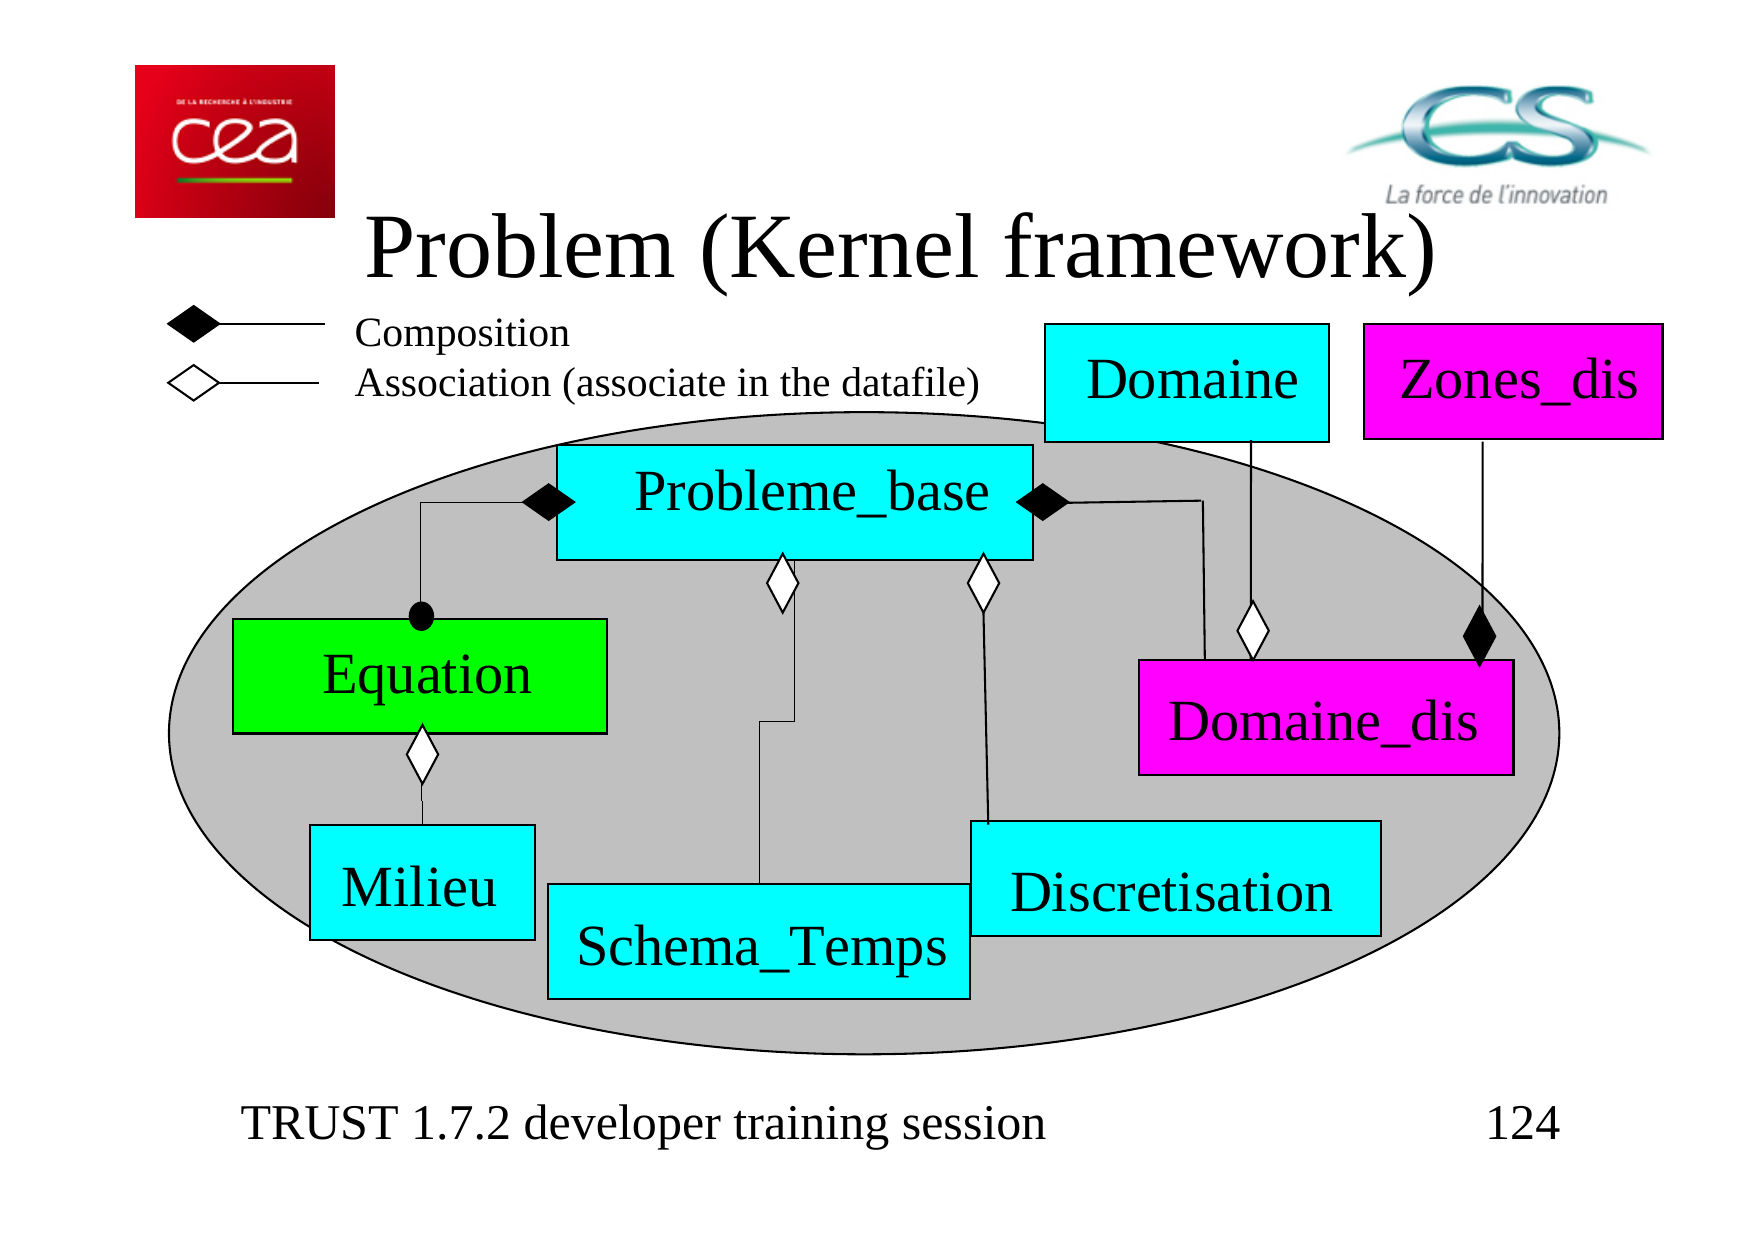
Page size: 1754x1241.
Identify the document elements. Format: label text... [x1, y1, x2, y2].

text_box Equation [306, 627, 549, 713]
text_box Domaine [1070, 332, 1315, 419]
text_box Milieu [326, 840, 513, 926]
text_box Schema_Temps [560, 898, 964, 985]
text_box Composition Association (associate in the datafile) [339, 297, 997, 413]
picture [1340, 73, 1662, 218]
title Problem (Kernel framework) [225, 146, 1577, 335]
text_box [168, 306, 220, 342]
text_box Probleme_base [561, 444, 1006, 530]
text_box [168, 323, 1560, 1055]
text_box Zones_dis [1384, 332, 1655, 418]
text_box Discretisation [994, 845, 1350, 932]
text_box Domaine_dis [1153, 675, 1495, 761]
text_box [1363, 323, 1663, 439]
text_box [168, 365, 220, 401]
picture [135, 65, 335, 218]
